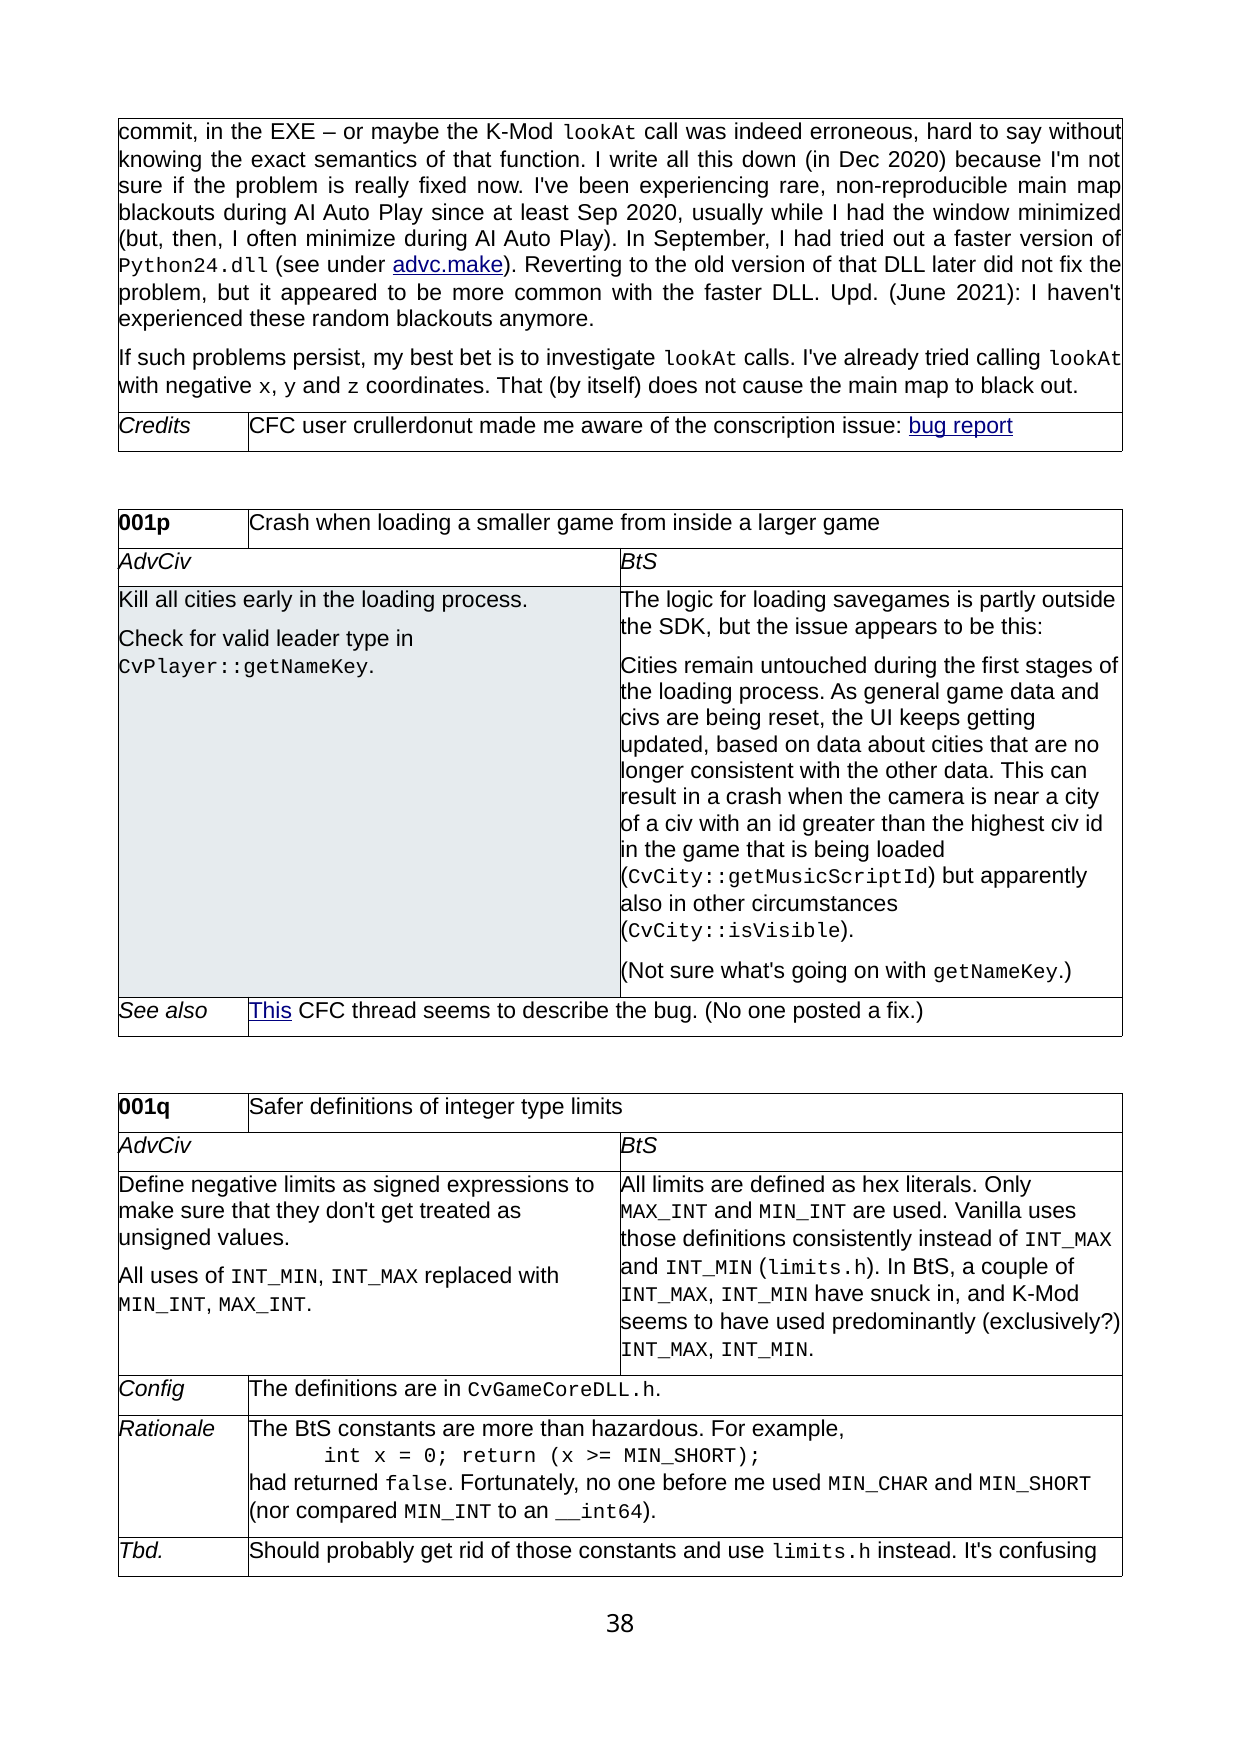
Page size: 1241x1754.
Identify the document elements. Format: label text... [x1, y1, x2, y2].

table_cell Define negative limits as signed expressions to make sure that they don't get treated as unsigned values. All uses of INT_MIN, INT_MAX replaced with MIN_INT, MAX_INT. [119, 1172, 620, 1374]
table_header 001q [119, 1094, 248, 1132]
table_cell BtS [621, 1133, 1122, 1171]
table_cell See also [119, 998, 248, 1036]
table_header Safer definitions of integer type limits [249, 1094, 1122, 1132]
table_cell BtS [621, 549, 1122, 586]
table_cell All limits are defined as hex literals. Only MAX_INT and MIN_INT are used. Vanilla uses those definitions consistently instead of INT_MAX and INT_MIN (limits.h). In BtS, a couple of INT_MAX, INT_MIN have snuck in, and K-Mod seems to have used predominantly (exclusively?) INT_MAX, INT_MIN. [621, 1172, 1122, 1374]
table_cell AdvCiv [119, 1133, 620, 1171]
table_cell This CFC thread seems to describe the bug. (No one posted a fix.) [249, 998, 1122, 1036]
table_header Crash when loading a smaller game from inside a larger game [249, 510, 1122, 547]
table_cell Kill all cities early in the loading process. Check for valid leader type in CvPlayer::getNameKey. [119, 587, 620, 997]
table_cell AdvCiv [119, 549, 620, 586]
table_cell Tbd. [119, 1538, 248, 1576]
table_cell CFC user crullerdonut made me aware of the conscription issue: bug report [249, 413, 1122, 451]
table_header 001p [119, 510, 248, 547]
table_cell commit, in the EXE – or maybe the K-Mod lookAt call was indeed erroneous, hard to say without knowing the exact semantics of that function. I write all this down (in Dec 2020) because I'm not sure if the problem is really fixed now. I've been experiencing rare, non-reproducible main map blackouts during AI Auto Play since at least Sep 2020, usually while I had the window minimized (but, then, I often minimize during AI Auto Play). In September, I had tried out a faster version of Python24.dll (see under advc.make). Reverting to the old version of that DLL later did not fix the problem, but it appeared to be more common with the faster DLL. Upd. (June 2021): I haven't experienced these random blackouts anymore. If such problems persist, my best bet is to investigate lookAt calls. I've already tried calling lookAt with negative x, y and z coordinates. That (by itself) does not cause the main map to black out. [119, 119, 1122, 412]
table_cell The BtS constants are more than hazardous. For example, int x = 0; return (x >= MIN_SHORT); had returned false. Fortunately, no one before me used MIN_CHAR and MIN_SHORT (nor compared MIN_INT to an __int64). [249, 1416, 1122, 1537]
table_cell The logic for loading savegames is partly outside the SDK, but the issue appears to be this: Cities remain untouched during the first stages of the loading process. As general game data and civs are being reset, the UI keeps getting updated, based on data about cities that are no longer consistent with the other data. This can result in a crash when the camera is near a city of a civ with an id greater than the highest civ id in the game that is being loaded (CvCity::getMusicScriptId) but apparently also in other circumstances (CvCity::isVisible). (Not sure what's going on with getNameKey.) [621, 587, 1122, 997]
table_cell Config [119, 1376, 248, 1415]
table_cell The definitions are in CvGameCoreDLL.h. [249, 1376, 1122, 1415]
table_cell Rationale [119, 1416, 248, 1537]
table_cell Credits [119, 413, 248, 451]
table_cell Should probably get rid of those constants and use limits.h instead. It's confusing [249, 1538, 1122, 1576]
